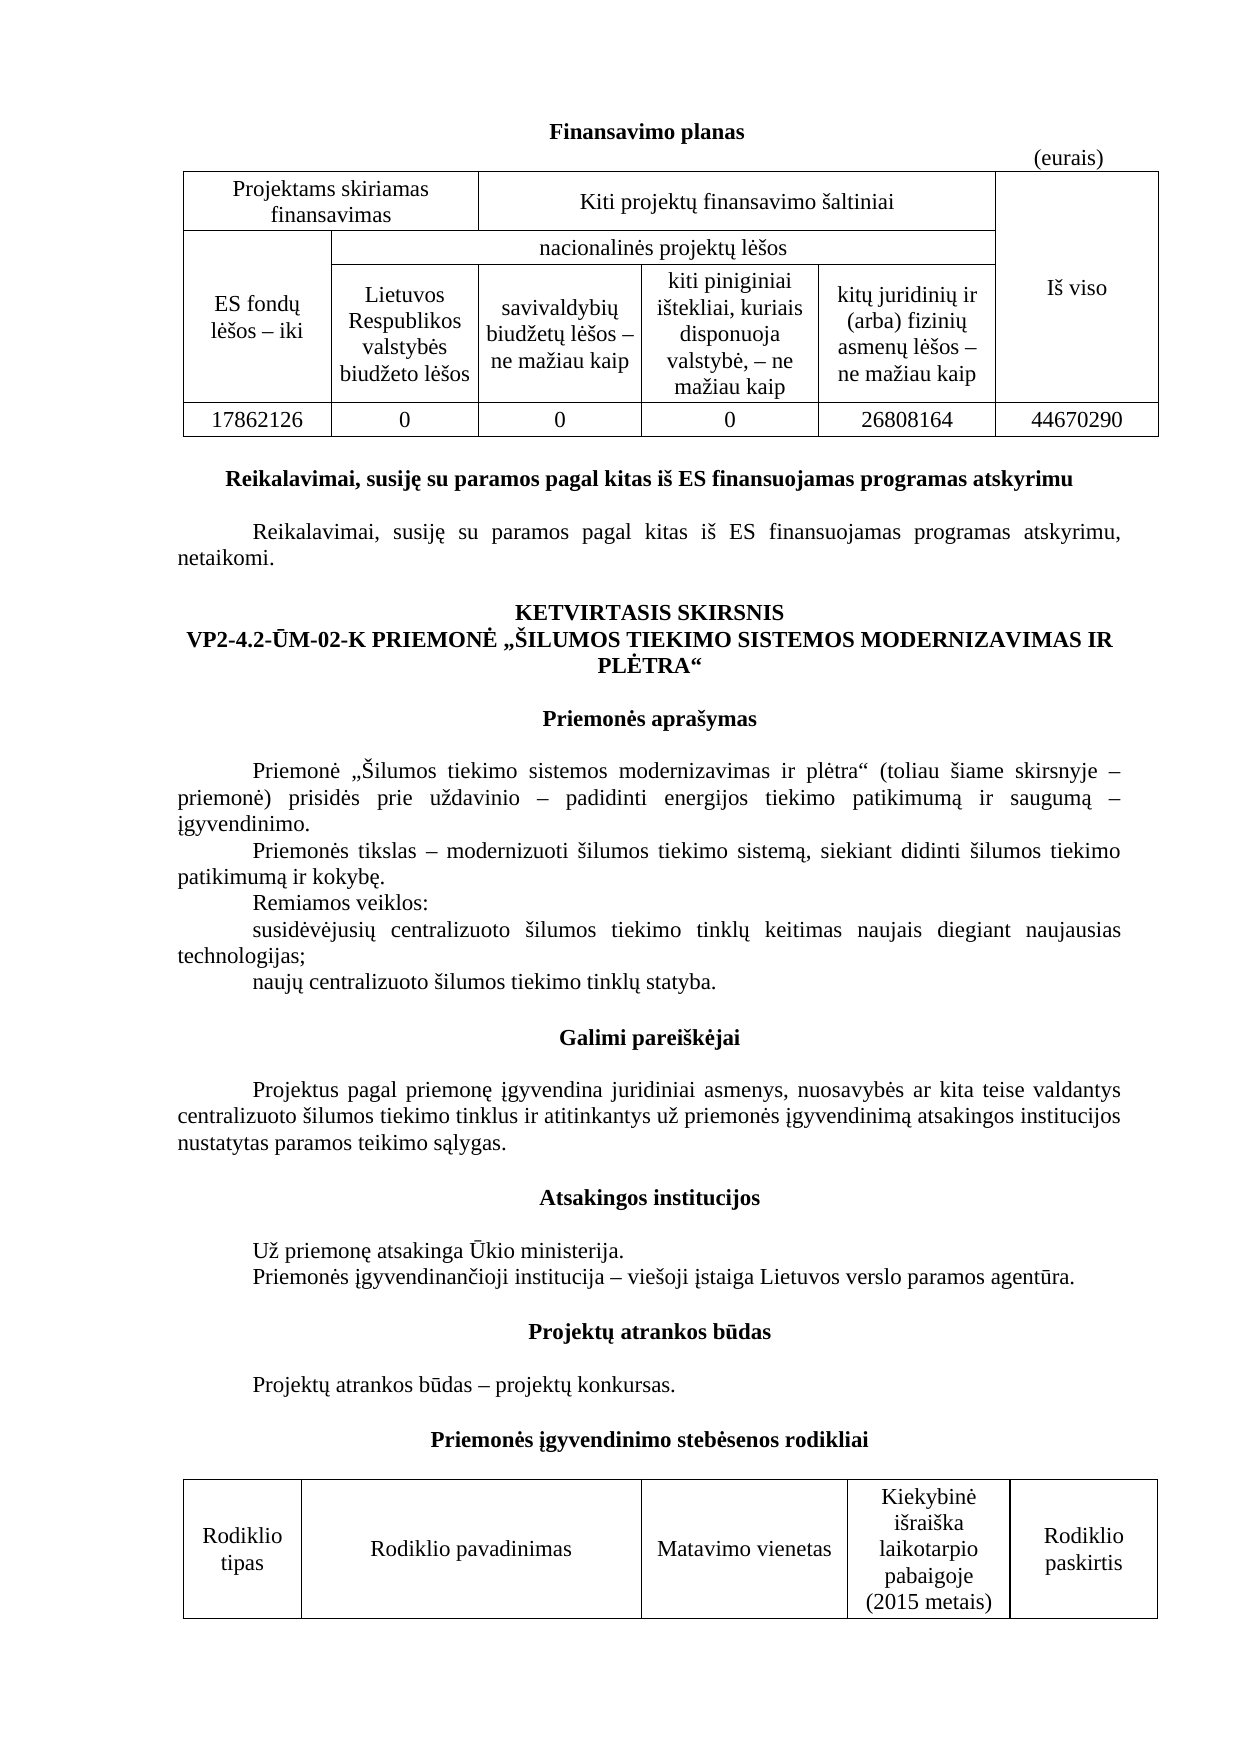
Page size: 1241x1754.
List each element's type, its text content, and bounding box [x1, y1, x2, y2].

table_header Kiekybinė išraiška laikotarpio pabaigoje (2015 metais) [848, 1480, 1009, 1617]
table_cell nacionalinės projektų lėšos [332, 231, 995, 264]
text Atsakingos institucijos [177, 1184, 1122, 1210]
text KETVIRTASIS SKIRSNIS [177, 599, 1122, 626]
text Už priemonę atsakinga Ūkio ministerija. [177, 1237, 1122, 1263]
text Projektų atrankos būdas – projektų konkursas. [177, 1371, 1122, 1397]
table_header Matavimo vienetas [642, 1480, 847, 1617]
text Remiamos veiklos: [177, 889, 1122, 916]
table_header Rodiklio paskirtis [1011, 1480, 1157, 1617]
text Projektų atrankos būdas [177, 1318, 1122, 1344]
table_header Rodiklio pavadinimas [302, 1480, 641, 1617]
text Priemonės įgyvendinimo stebėsenos rodikliai [177, 1426, 1122, 1452]
text Finansavimo planas [177, 118, 1122, 144]
table_header Iš viso [996, 172, 1158, 402]
table_cell 17862126 [184, 403, 331, 436]
text Reikalavimai, susiję su paramos pagal kitas iš ES finansuojamas programas atskyrimu, netaikomi. [177, 518, 1122, 571]
text Priemonės tikslas – modernizuoti šilumos tiekimo sistemą, siekiant didinti šilumos tiekimo patikimumą ir kokybę. [177, 837, 1122, 889]
table_cell kiti piniginiai ištekliai, kuriais disponuoja valstybė, – ne mažiau kaip [642, 265, 818, 402]
table_cell 0 [642, 403, 818, 436]
text susidėvėjusių centralizuoto šilumos tiekimo tinklų keitimas naujais diegiant naujausias technologijas; [177, 916, 1122, 968]
table_cell ES fondų lėšos – iki [184, 231, 331, 402]
table_header Projektams skiriamas finansavimas [184, 172, 478, 230]
table_cell kitų juridinių ir (arba) fizinių asmenų lėšos – ne mažiau kaip [819, 265, 995, 402]
text naujų centralizuoto šilumos tiekimo tinklų statyba. [177, 968, 1122, 995]
table_header Kiti projektų finansavimo šaltiniai [479, 172, 995, 230]
table_cell 44670290 [996, 403, 1158, 436]
text Galimi pareiškėjai [177, 1023, 1122, 1050]
text Priemonė „Šilumos tiekimo sistemos modernizavimas ir plėtra“ (toliau šiame skirsnyje – priemonė) prisidės prie uždavinio – padidinti energijos tiekimo patikimumą ir saugumą – įgyvendinimo. [177, 758, 1122, 837]
text (eurais) [177, 144, 1122, 171]
text Projektus pagal priemonę įgyvendina juridiniai asmenys, nuosavybės ar kita teise valdantys centralizuoto šilumos tiekimo tinklus ir atitinkantys už priemonės įgyvendinimą atsakingos institucijos nustatytas paramos teikimo sąlygas. [177, 1076, 1122, 1155]
text Priemonės įgyvendinančioji institucija – viešoji įstaiga Lietuvos verslo paramos agentūra. [177, 1263, 1122, 1289]
text Priemonės aprašymas [177, 705, 1122, 731]
table_cell Lietuvos Respublikos valstybės biudžeto lėšos [332, 265, 478, 402]
table_cell 0 [332, 403, 478, 436]
table_cell savivaldybių biudžetų lėšos – ne mažiau kaip [479, 265, 641, 402]
table_cell 26808164 [819, 403, 995, 436]
table_cell 0 [479, 403, 641, 436]
text Reikalavimai, susiję su paramos pagal kitas iš ES finansuojamas programas atskyrimu [177, 465, 1122, 492]
text VP2-4.2-ŪM-02-K priemonė „Šilumos tiekimo sistemos modernizavimas ir plėtra“ [177, 626, 1122, 678]
table_header Rodiklio tipas [184, 1480, 301, 1617]
